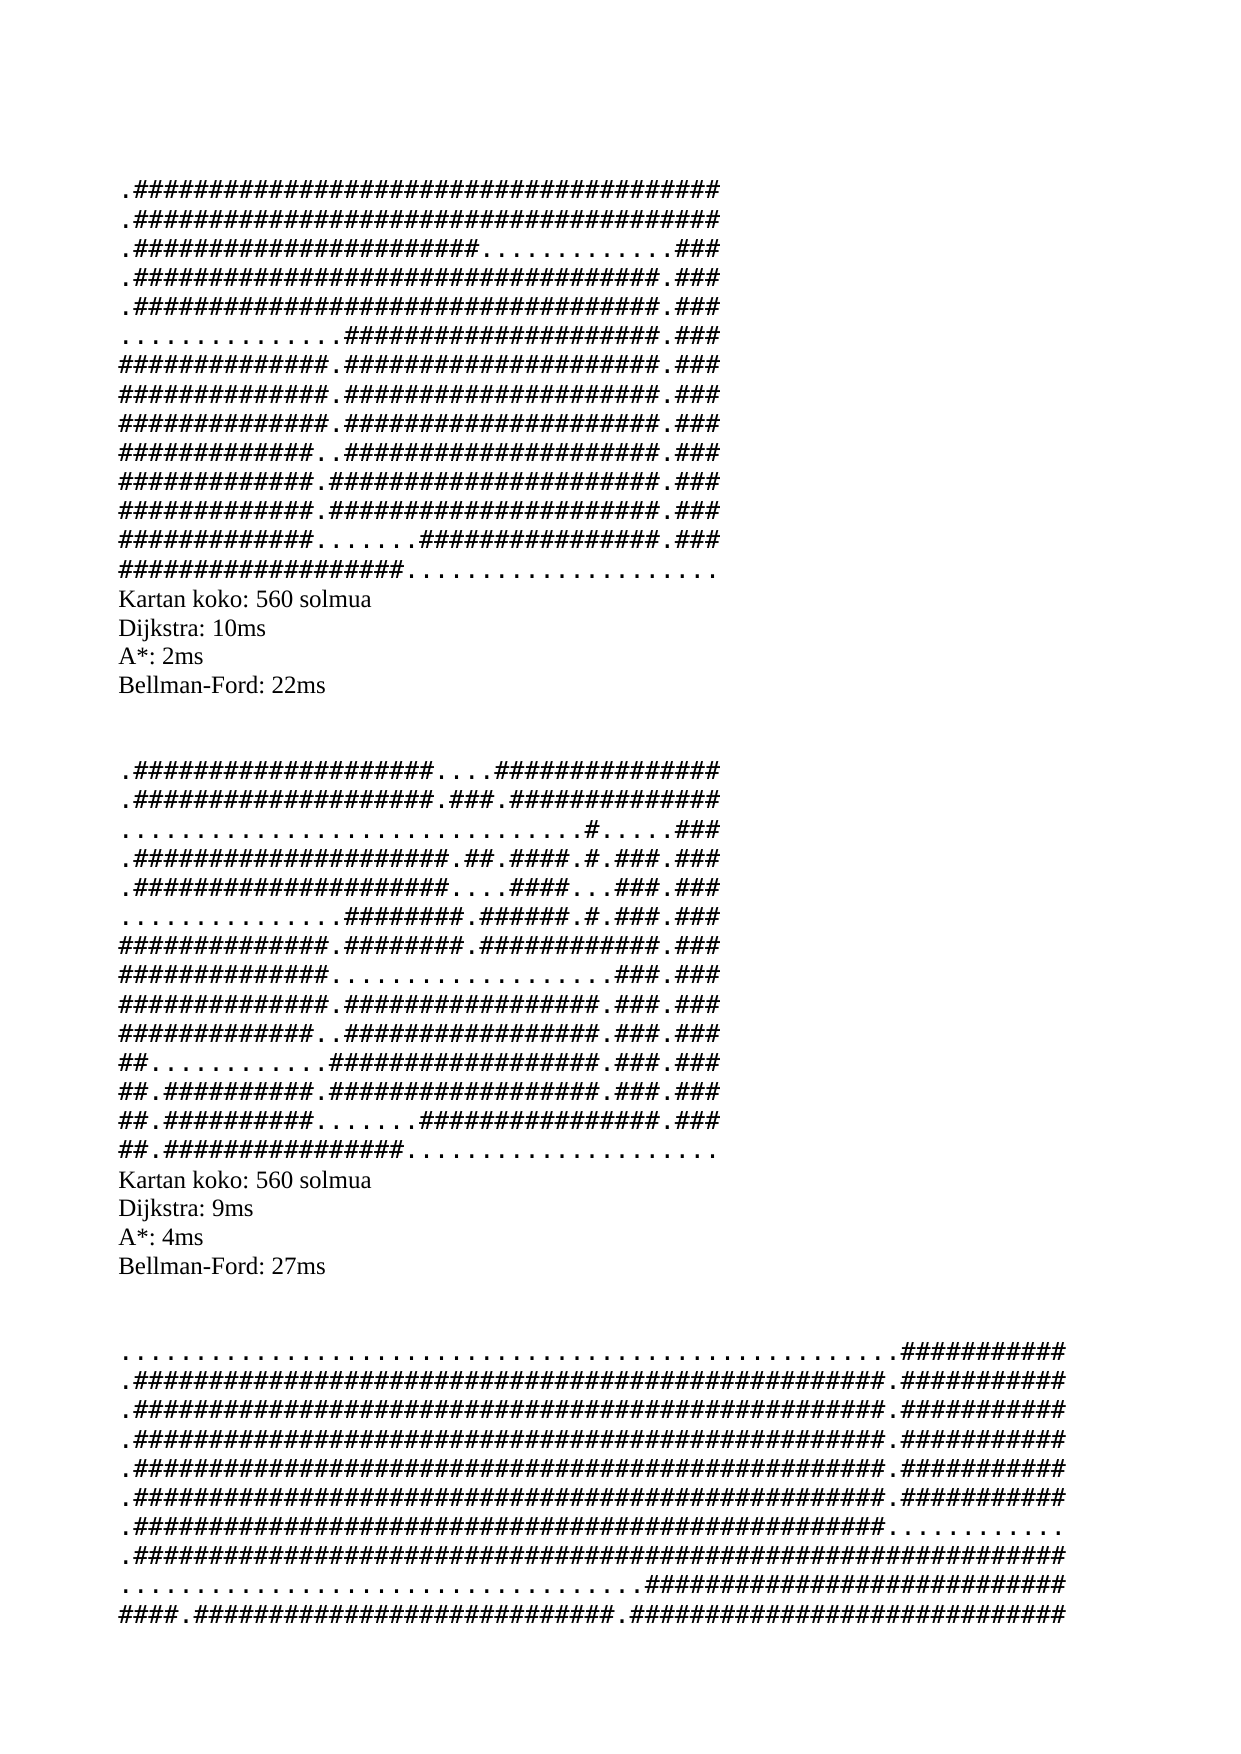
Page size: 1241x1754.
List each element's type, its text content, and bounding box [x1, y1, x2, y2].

text #############.######################.### [118, 496, 1122, 526]
text ##.##########.##################.###.### [118, 1077, 1122, 1106]
text ##.##########.......################.### [118, 1106, 1122, 1136]
text ####.############################.############################# [118, 1600, 1122, 1629]
text .##################################################.########### [118, 1366, 1122, 1396]
text Dijkstra: 9ms [118, 1193, 1122, 1222]
text #############..#####################.### [118, 438, 1122, 467]
text ##############.########.############.### [118, 931, 1122, 961]
text .##################################################.########### [118, 1396, 1122, 1425]
text ##############.#################.###.### [118, 990, 1122, 1019]
text .#####################.##.####.#.###.### [118, 844, 1122, 873]
text #############.......################.### [118, 526, 1122, 555]
text .####################....############### [118, 756, 1122, 786]
text .############################################################## [118, 1541, 1122, 1571]
text Kartan koko: 560 solmua [118, 584, 1122, 613]
text .####################################### [118, 205, 1122, 234]
text .####################.###.############## [118, 786, 1122, 815]
text #############..#################.###.### [118, 1019, 1122, 1048]
text ##############...................###.### [118, 961, 1122, 990]
text .#######################.............### [118, 234, 1122, 263]
text ...............#####################.### [118, 321, 1122, 351]
text .#####################....####...###.### [118, 873, 1122, 902]
text .##################################################............ [118, 1512, 1122, 1541]
text ###################..................... [118, 555, 1122, 584]
text ##............##################.###.### [118, 1048, 1122, 1077]
text ##############.#####################.### [118, 351, 1122, 380]
text Kartan koko: 560 solmua [118, 1165, 1122, 1193]
text .###################################.### [118, 263, 1122, 292]
text .####################################### [118, 176, 1122, 205]
text ...................................############################ [118, 1571, 1122, 1600]
text ##############.#####################.### [118, 409, 1122, 438]
text .##################################################.########### [118, 1483, 1122, 1512]
text A*: 2ms [118, 641, 1122, 670]
text .##################################################.########### [118, 1425, 1122, 1454]
text Bellman-Ford: 27ms [118, 1251, 1122, 1280]
text Bellman-Ford: 22ms [118, 670, 1122, 699]
text ##.################..................... [118, 1136, 1122, 1165]
text ...............########.######.#.###.### [118, 902, 1122, 931]
text .###################################.### [118, 292, 1122, 321]
text Dijkstra: 10ms [118, 613, 1122, 641]
text #############.######################.### [118, 467, 1122, 496]
text ....................................................########### [118, 1337, 1122, 1366]
text ...............................#.....### [118, 815, 1122, 844]
text ##############.#####################.### [118, 380, 1122, 409]
text .##################################################.########### [118, 1454, 1122, 1483]
text A*: 4ms [118, 1222, 1122, 1251]
